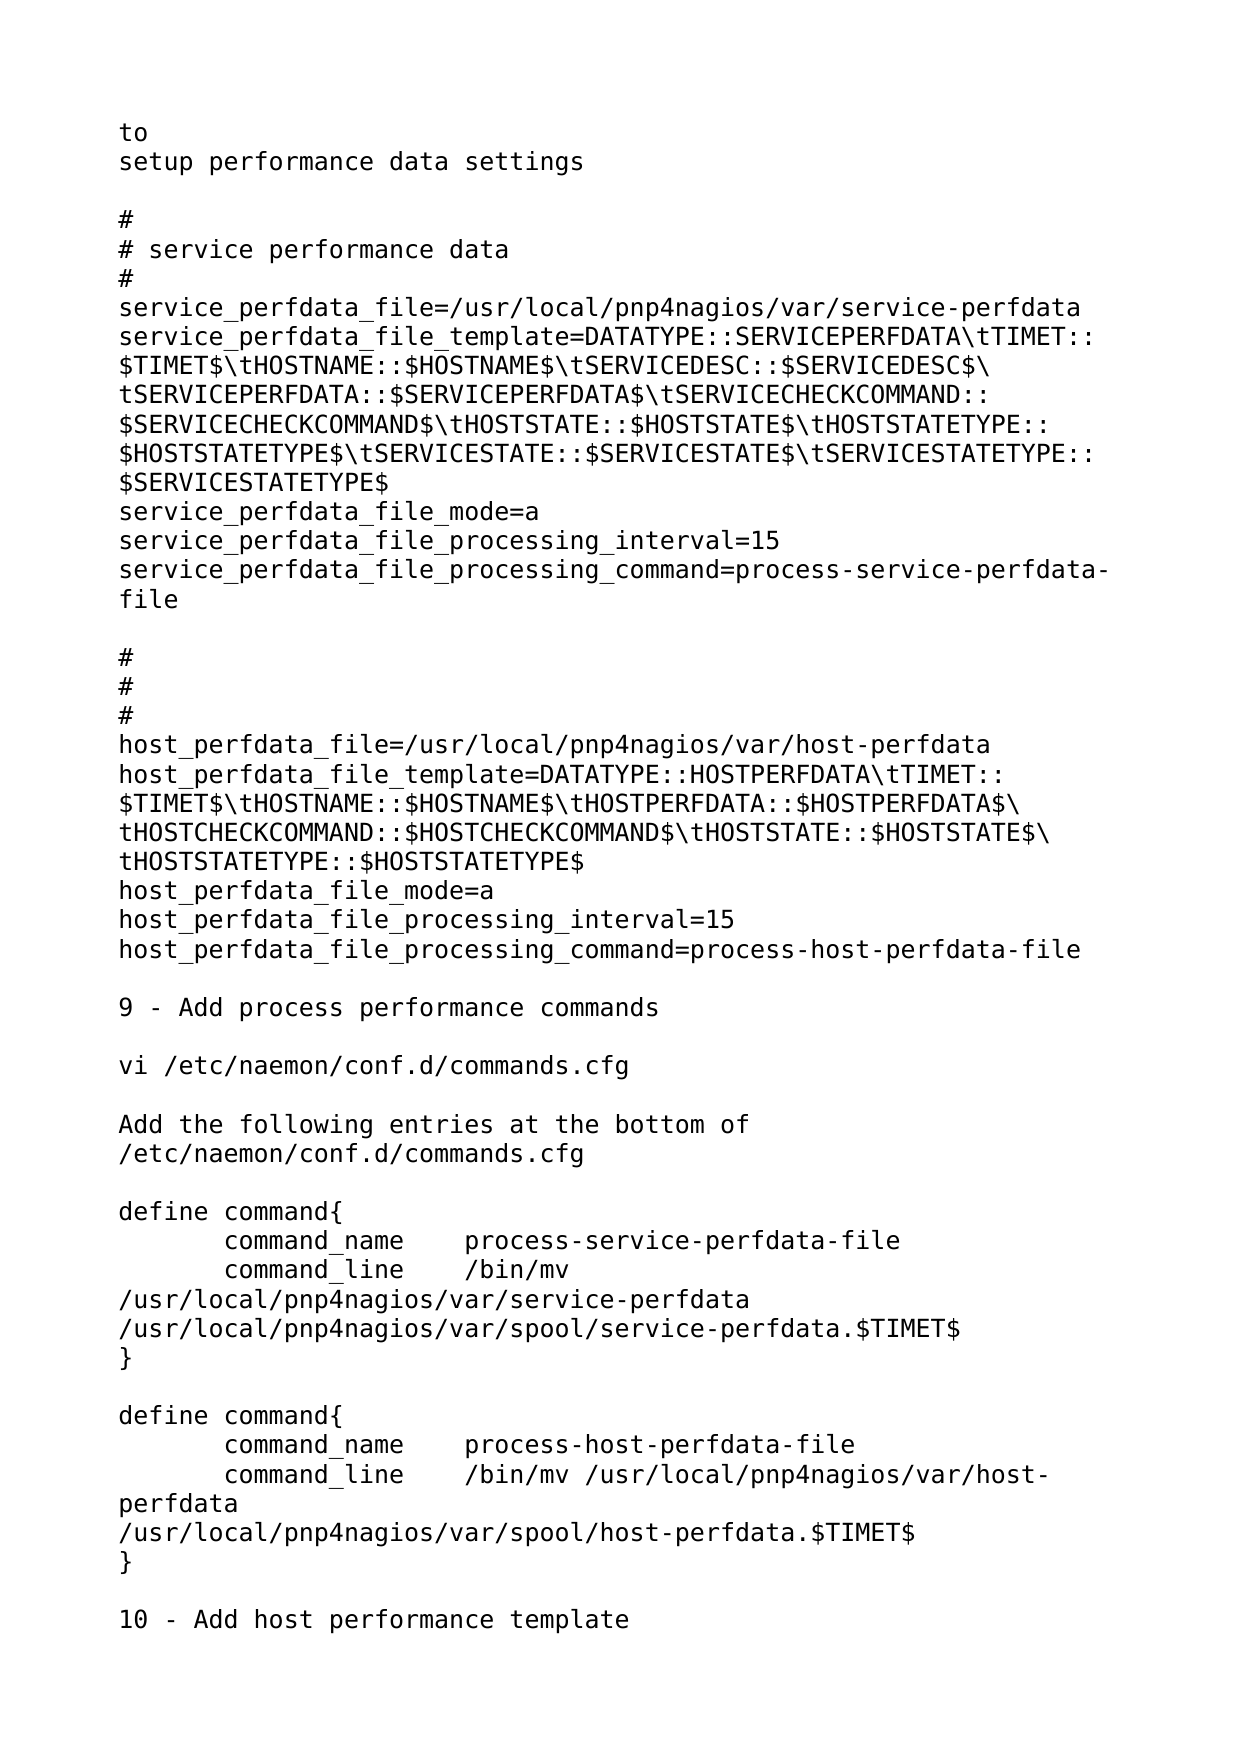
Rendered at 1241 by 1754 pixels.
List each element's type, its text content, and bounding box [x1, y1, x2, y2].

text to setup performance data settings # # service performance data # service_perfdata_file=/usr/local/pnp4nagios/var/service-perfdata service_perfdata_file_template=DATATYPE::SERVICEPERFDATA\tTIMET::$TIMET$\tHOSTNAME::$HOSTNAME$\tSERVICEDESC::$SERVICEDESC$\tSERVICEPERFDATA::$SERVICEPERFDATA$\tSERVICECHECKCOMMAND::$SERVICECHECKCOMMAND$\tHOSTSTATE::$HOSTSTATE$\tHOSTSTATETYPE::$HOSTSTATETYPE$\tSERVICESTATE::$SERVICESTATE$\tSERVICESTATETYPE::$SERVICESTATETYPE$ service_perfdata_file_mode=a service_perfdata_file_processing_interval=15 service_perfdata_file_processing_command=process-service-perfdata-file # # # host_perfdata_file=/usr/local/pnp4nagios/var/host-perfdata host_perfdata_file_template=DATATYPE::HOSTPERFDATA\tTIMET::$TIMET$\tHOSTNAME::$HOSTNAME$\tHOSTPERFDATA::$HOSTPERFDATA$\tHOSTCHECKCOMMAND::$HOSTCHECKCOMMAND$\tHOSTSTATE::$HOSTSTATE$\tHOSTSTATETYPE::$HOSTSTATETYPE$ host_perfdata_file_mode=a host_perfdata_file_processing_interval=15 host_perfdata_file_processing_command=process-host-perfdata-file 9 - Add process performance commands vi /etc/naemon/conf.d/commands.cfg Add the following entries at the bottom of /etc/naemon/conf.d/commands.cfg define command{ command_name process-service-perfdata-file command_line /bin/mv /usr/local/pnp4nagios/var/service-perfdata /usr/local/pnp4nagios/var/spool/service-perfdata.$TIMET$ } define command{ command_name process-host-perfdata-file command_line /bin/mv /usr/local/pnp4nagios/var/host-perfdata /usr/local/pnp4nagios/var/spool/host-perfdata.$TIMET$ } 10 - Add host performance template [118, 118, 1122, 1635]
